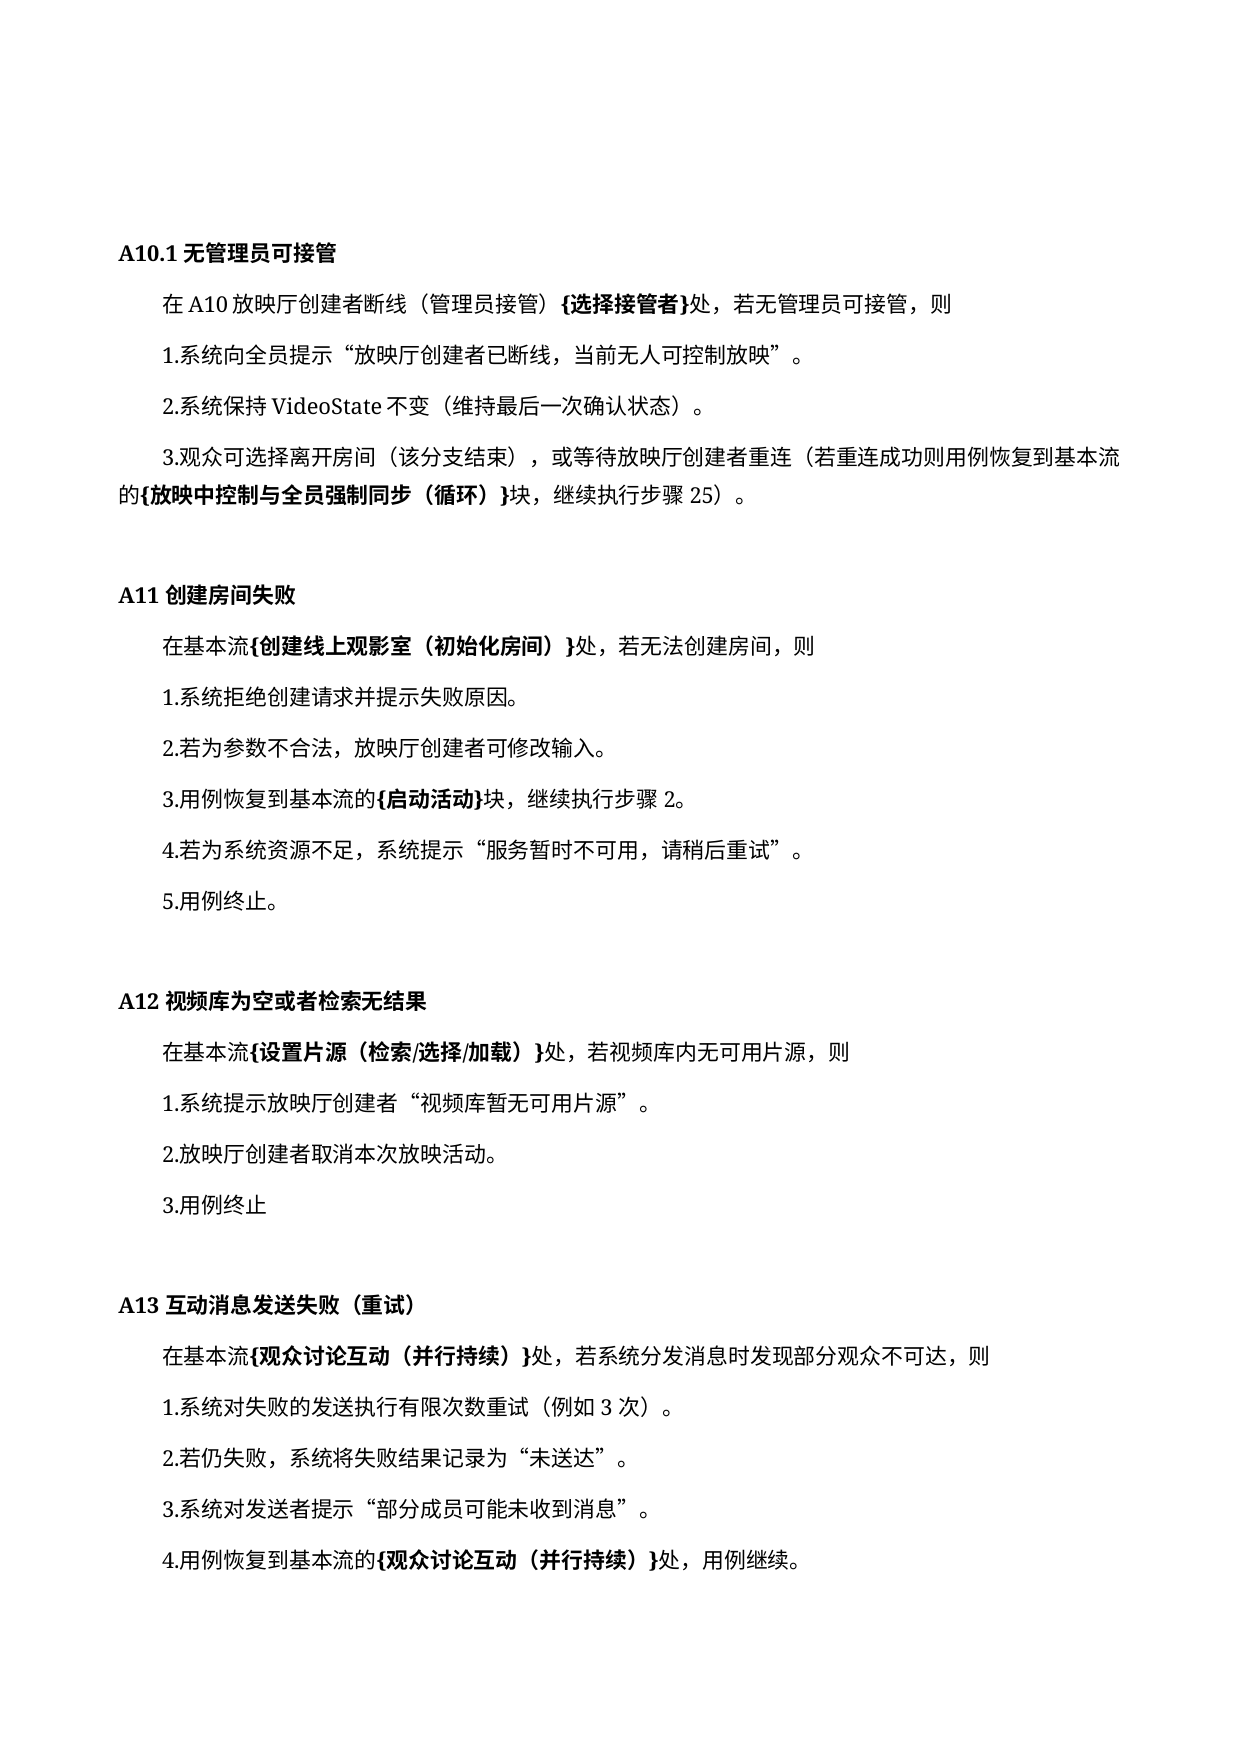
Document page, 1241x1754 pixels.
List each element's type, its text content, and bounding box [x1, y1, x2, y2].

text 3.观众可选择离开房间（该分支结束），或等待放映厅创建者重连（若重连成功则用例恢复到基本流的{放映中控制与全员强制同步（循环）}块，继续执行步骤 25）。 [118, 440, 1122, 510]
text 3.系统对发送者提示“部分成员可能未收到消息”。 [118, 1492, 1122, 1524]
text 1.系统提示放映厅创建者“视频库暂无可用片源”。 [118, 1086, 1122, 1118]
text 2.系统保持VideoState不变（维持最后一次确认状态）。 [118, 389, 1122, 421]
text 5.用例终止。 [118, 884, 1122, 916]
text A12 视频库为空或者检索无结果 [118, 984, 1122, 1016]
text 在基本流{设置片源（检索/选择/加载）}处，若视频库内无可用片源，则 [118, 1035, 1122, 1067]
text 在基本流{创建线上观影室（初始化房间）}处，若无法创建房间，则 [118, 629, 1122, 661]
text 4.用例恢复到基本流的{观众讨论互动（并行持续）}处，用例继续。 [118, 1543, 1122, 1575]
text 1.系统拒绝创建请求并提示失败原因。 [118, 680, 1122, 712]
text 1.系统向全员提示“放映厅创建者已断线，当前无人可控制放映”。 [118, 338, 1122, 370]
text 3.用例终止 [118, 1188, 1122, 1220]
text 在基本流{观众讨论互动（并行持续）}处，若系统分发消息时发现部分观众不可达，则 [118, 1339, 1122, 1371]
text 4.若为系统资源不足，系统提示“服务暂时不可用，请稍后重试”。 [118, 833, 1122, 865]
text 1.系统对失败的发送执行有限次数重试（例如 3 次）。 [118, 1390, 1122, 1422]
text 在A10放映厅创建者断线（管理员接管）{选择接管者}处，若无管理员可接管，则 [118, 287, 1122, 319]
text 2.若仍失败，系统将失败结果记录为“未送达”。 [118, 1441, 1122, 1473]
text 2.放映厅创建者取消本次放映活动。 [118, 1137, 1122, 1169]
text A10.1 无管理员可接管 [118, 236, 1122, 268]
text A11 创建房间失败 [118, 578, 1122, 610]
text 2.若为参数不合法，放映厅创建者可修改输入。 [118, 731, 1122, 763]
text A13 互动消息发送失败（重试） [118, 1288, 1122, 1320]
text 3.用例恢复到基本流的{启动活动}块，继续执行步骤 2。 [118, 782, 1122, 814]
